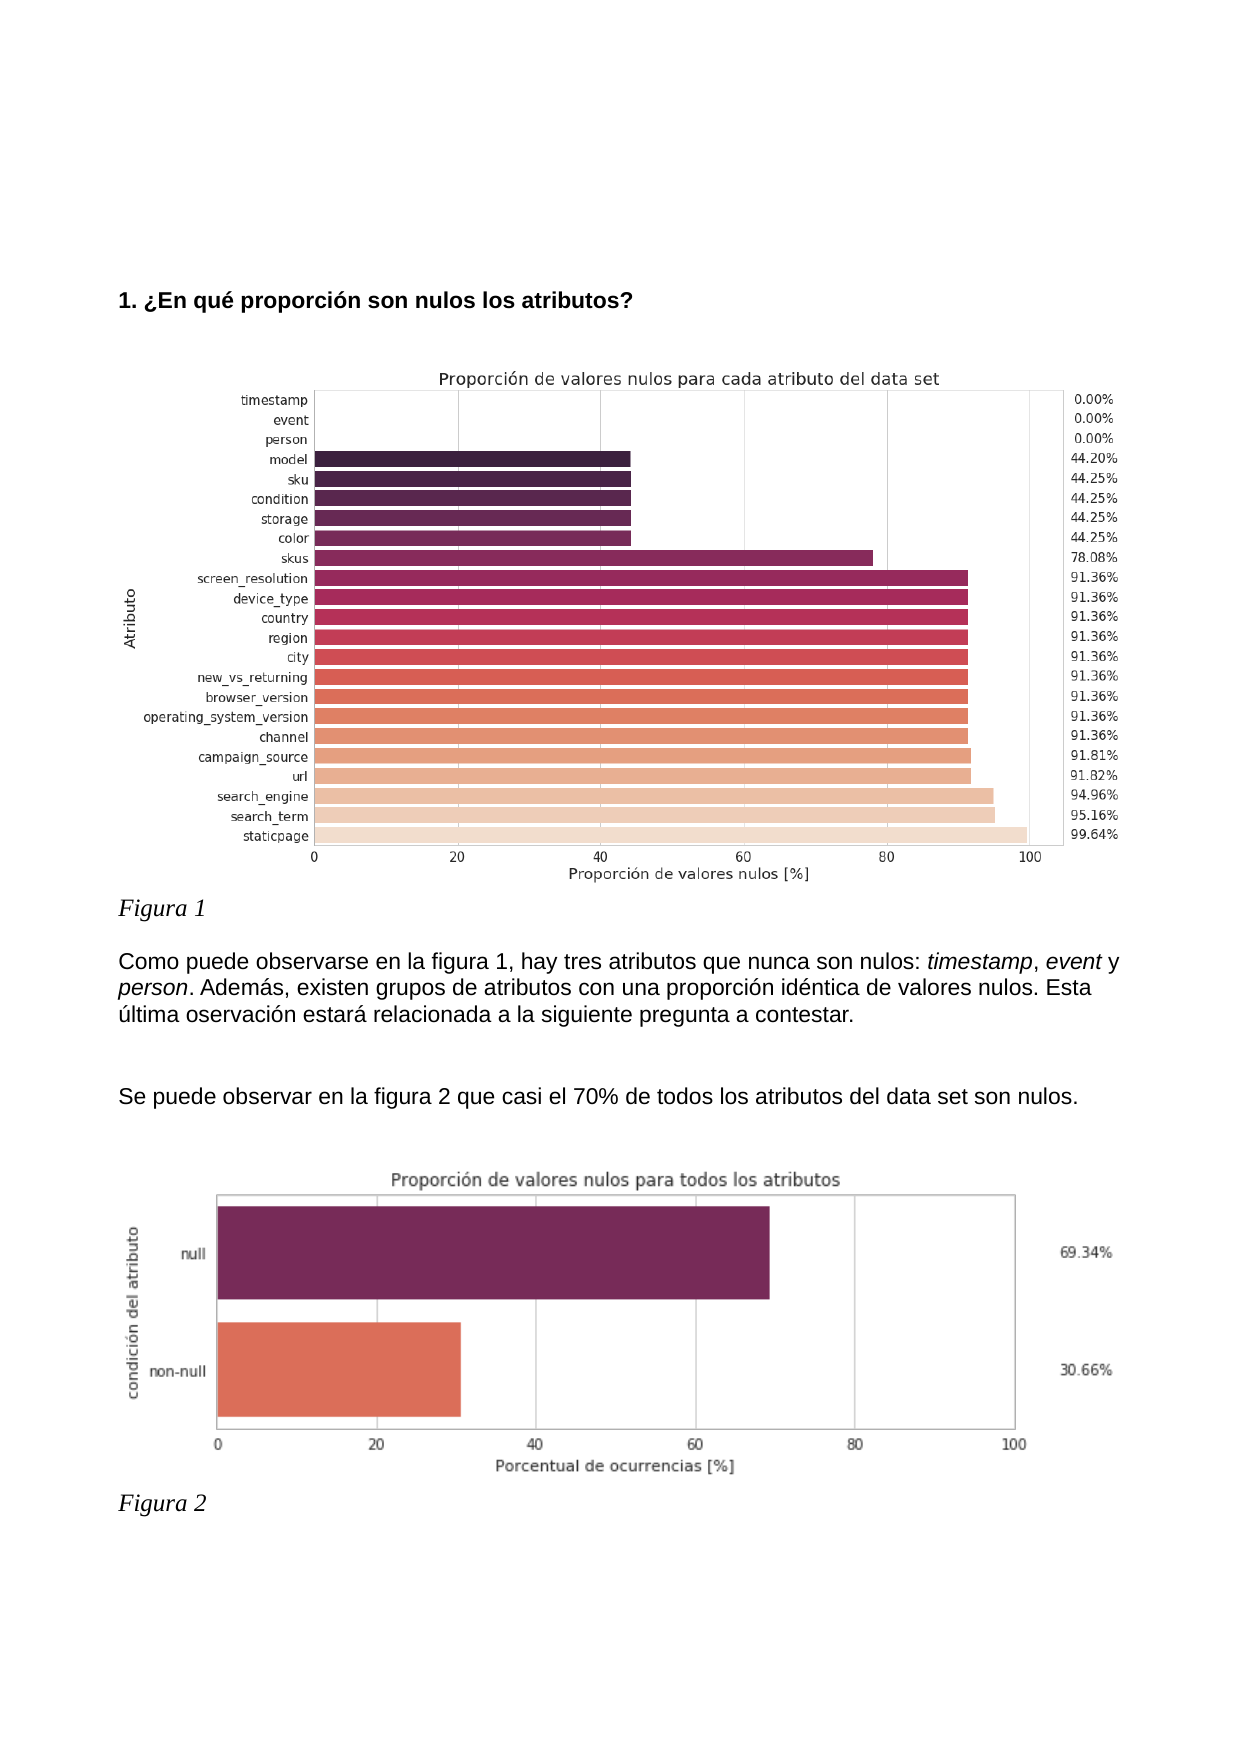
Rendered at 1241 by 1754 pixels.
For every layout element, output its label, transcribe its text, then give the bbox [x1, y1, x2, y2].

picture [118, 1162, 1123, 1483]
text Figura 2 [118, 1483, 1122, 1516]
subtitle 1. ¿En qué proporción son nulos los atributos? [118, 287, 1122, 314]
text Se puede observar en la figura 2 que casi el 70% de todos los atributos del data set son nulos. [118, 1083, 1122, 1109]
text Figura 1 [118, 888, 1122, 922]
text Como puede observarse en la figura 1, hay tres atributos que nunca son nulos: timestamp, event y person. Además, existen grupos de atributos con una proporción idéntica de valores nulos. Esta última oservación estará relacionada a la siguiente pregunta a contestar. [118, 948, 1122, 1027]
picture [118, 365, 1123, 888]
